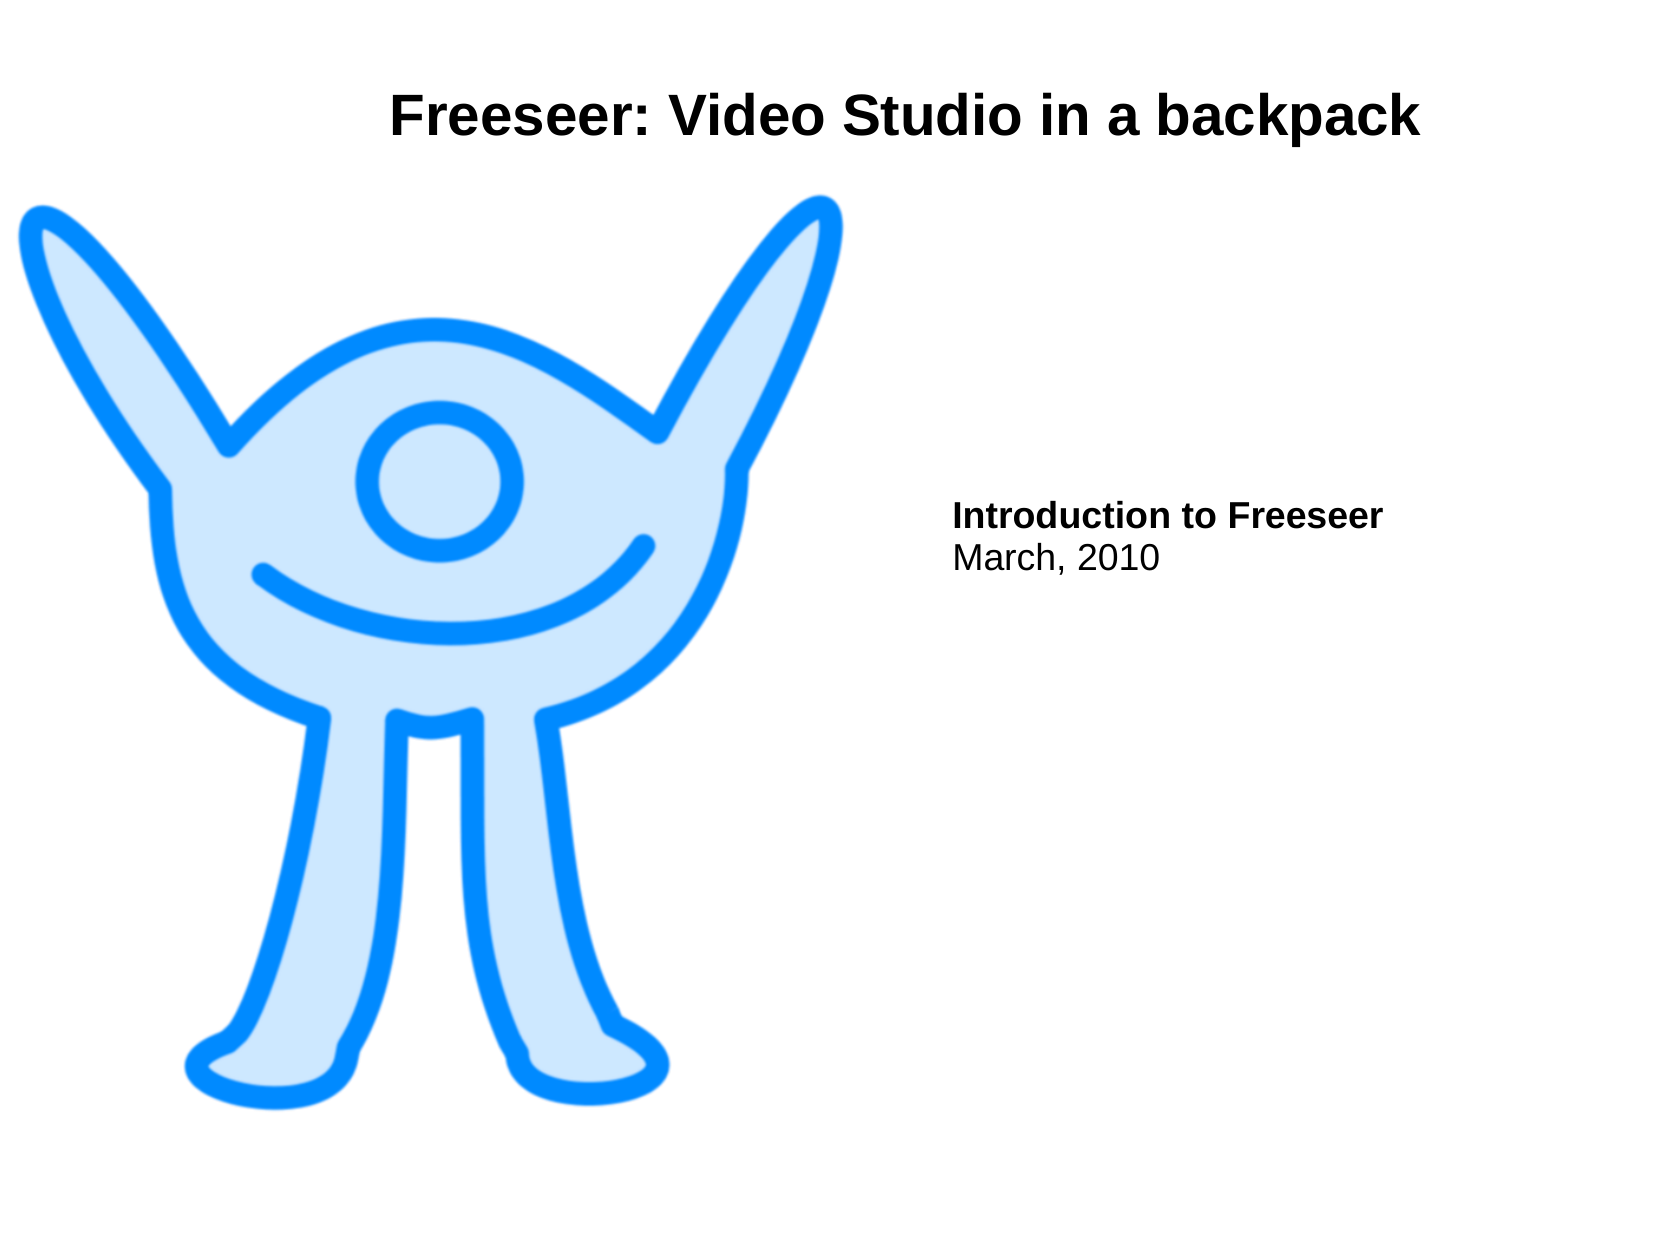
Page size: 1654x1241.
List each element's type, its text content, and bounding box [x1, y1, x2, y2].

picture [0, 112, 863, 1241]
text_box Freeseer: Video Studio in a backpack [375, 75, 1463, 301]
text_box Introduction to Freeseer March, 2010 [937, 487, 1538, 587]
